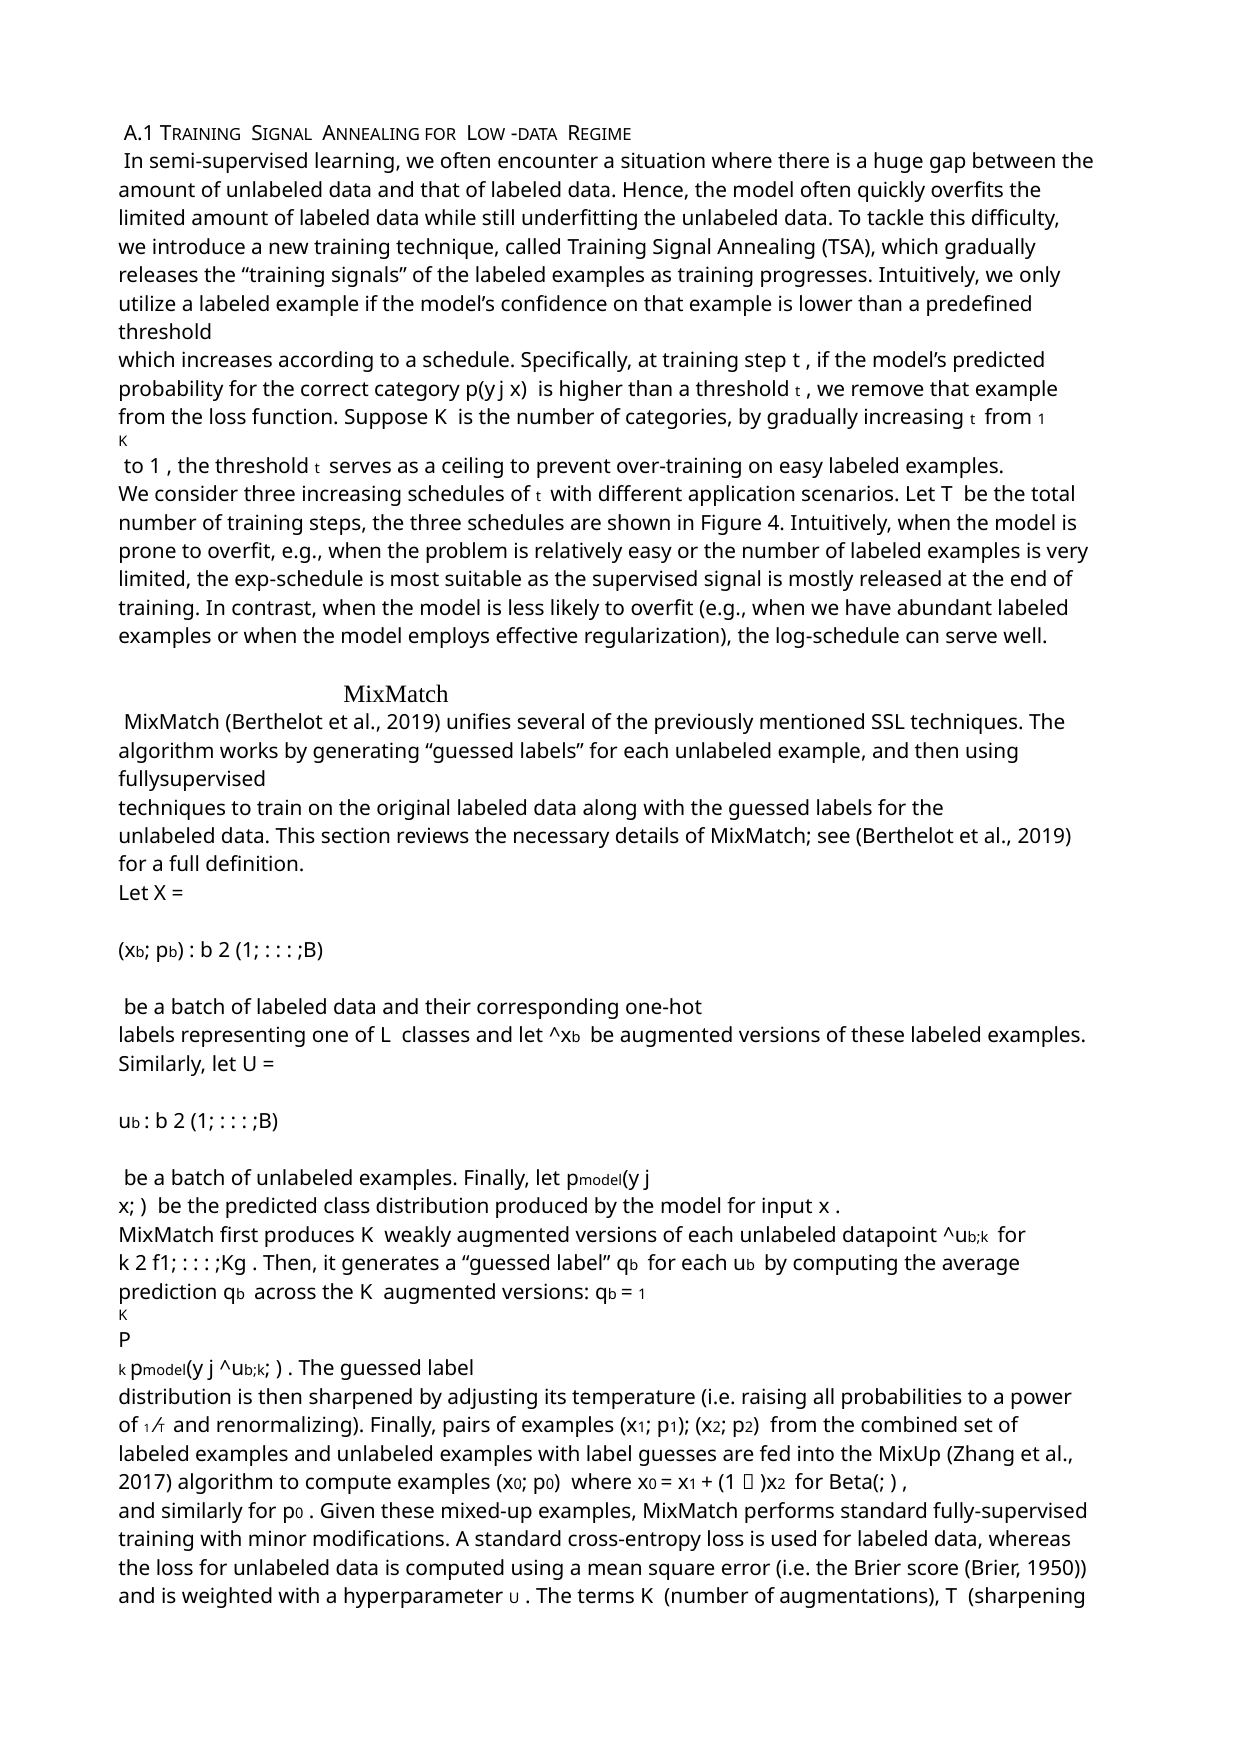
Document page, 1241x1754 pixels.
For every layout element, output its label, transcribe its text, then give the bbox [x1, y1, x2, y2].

text k pmodel(y j ^ub;k; ) . The guessed label [118, 1353, 1122, 1382]
text we introduce a new training technique, called Training Signal Annealing (TSA), which gradually [118, 232, 1122, 260]
text limited amount of labeled data while still underfitting the unlabeled data. To tackle this difficulty, [118, 203, 1122, 232]
text K [118, 431, 1122, 451]
text k 2 f1; : : : ;Kg . Then, it generates a “guessed label” qb for each ub by computing the average [118, 1248, 1122, 1277]
text x; ) be the predicted class distribution produced by the model for input x . [118, 1191, 1122, 1220]
text to 1 , the threshold t serves as a ceiling to prevent over-training on easy labeled examples. [118, 451, 1122, 479]
text of 1 ⁄T and renormalizing). Finally, pairs of examples (x1; p1); (x2; p2) from the combined set of [118, 1410, 1122, 1439]
text examples or when the model employs effective regularization), the log-schedule can serve well. [118, 621, 1122, 650]
text utilize a labeled example if the model’s confidence on that example is lower than a predefined threshold [118, 289, 1122, 346]
text limited, the exp-schedule is most suitable as the supervised signal is mostly released at the end of [118, 564, 1122, 593]
text be a batch of unlabeled examples. Finally, let pmodel(y j [118, 1163, 1122, 1191]
text which increases according to a schedule. Specifically, at training step t , if the model’s predicted [118, 346, 1122, 374]
text K [118, 1305, 1122, 1325]
text MixMatch [118, 679, 1122, 707]
text P [118, 1325, 1122, 1353]
text techniques to train on the original labeled data along with the guessed labels for the [118, 793, 1122, 821]
text training. In contrast, when the model is less likely to overfit (e.g., when we have abundant labeled [118, 593, 1122, 621]
text distribution is then sharpened by adjusting its temperature (i.e. raising all probabilities to a power [118, 1382, 1122, 1410]
text In semi-supervised learning, we often encounter a situation where there is a huge gap between the [118, 147, 1122, 175]
text prediction qb across the K augmented versions: qb = 1 [118, 1277, 1122, 1305]
text training with minor modifications. A standard cross-entropy loss is used for labeled data, whereas [118, 1524, 1122, 1553]
text labels representing one of L classes and let ^xb be augmented versions of these labeled examples. [118, 1021, 1122, 1049]
text for a full definition. [118, 849, 1122, 878]
text and similarly for p0 . Given these mixed-up examples, MixMatch performs standard fully-supervised [118, 1496, 1122, 1524]
text labeled examples and unlabeled examples with label guesses are fed into the MixUp (Zhang et al., [118, 1439, 1122, 1467]
text ub : b 2 (1; : : : ;B) [118, 1106, 1122, 1134]
text the loss for unlabeled data is computed using a mean square error (i.e. the Brier score (Brier, 1950)) [118, 1553, 1122, 1581]
text and is weighted with a hyperparameter U . The terms K (number of augmentations), T (sharpening [118, 1581, 1122, 1609]
text unlabeled data. This section reviews the necessary details of MixMatch; see (Berthelot et al., 2019) [118, 821, 1122, 849]
text 2017) algorithm to compute examples (x0; p0) where x0 = x1 + (1 􀀀 )x2 for Beta(; ) , [118, 1467, 1122, 1496]
text We consider three increasing schedules of t with different application scenarios. Let T be the total [118, 479, 1122, 508]
text probability for the correct category p(y j x) is higher than a threshold t , we remove that example [118, 374, 1122, 402]
text MixMatch (Berthelot et al., 2019) unifies several of the previously mentioned SSL techniques. The [118, 707, 1122, 736]
text Similarly, let U = [118, 1049, 1122, 1077]
text releases the “training signals” of the labeled examples as training progresses. Intuitively, we only [118, 260, 1122, 289]
text Let X = [118, 878, 1122, 906]
text A.1 TRAINING SIGNAL ANNEALING FOR LOW -DATA REGIME [118, 118, 1122, 147]
text prone to overfit, e.g., when the problem is relatively easy or the number of labeled examples is very [118, 536, 1122, 564]
text algorithm works by generating “guessed labels” for each unlabeled example, and then using fullysupervised [118, 736, 1122, 793]
text MixMatch first produces K weakly augmented versions of each unlabeled datapoint ^ub;k for [118, 1220, 1122, 1248]
text from the loss function. Suppose K is the number of categories, by gradually increasing t from 1 [118, 402, 1122, 431]
text be a batch of labeled data and their corresponding one-hot [118, 992, 1122, 1021]
text amount of unlabeled data and that of labeled data. Hence, the model often quickly overfits the [118, 175, 1122, 203]
text (xb; pb) : b 2 (1; : : : ;B) [118, 935, 1122, 964]
text number of training steps, the three schedules are shown in Figure 4. Intuitively, when the model is [118, 508, 1122, 536]
